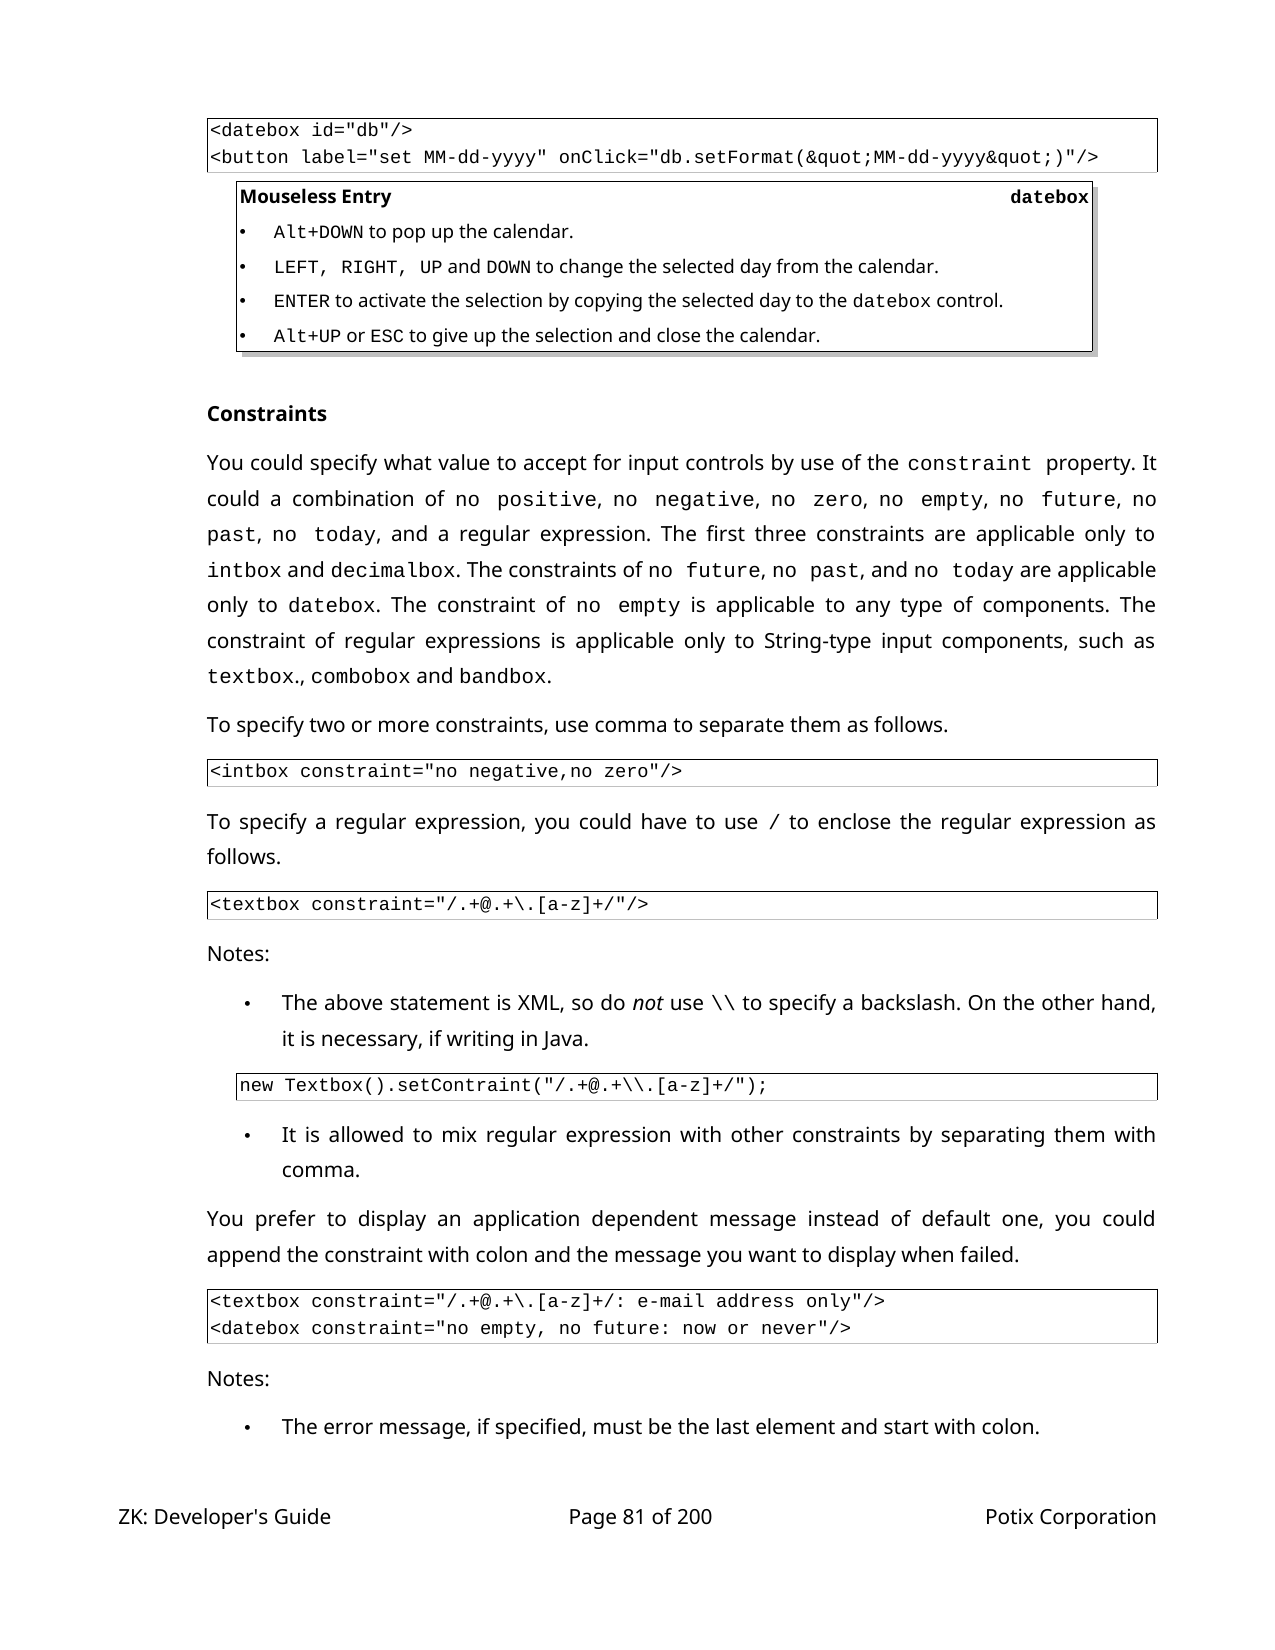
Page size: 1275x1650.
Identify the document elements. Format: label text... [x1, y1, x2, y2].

list ENTER to activate the selection by copying the selected day to the datebox control. [237, 284, 1092, 313]
text new Textbox().setContraint("/.+@.+\\.[a-z]+/"); [237, 1074, 1157, 1100]
text You prefer to display an application dependent message instead of default one, you could append the constraint with colon and the message you want to display when failed. [207, 1204, 1157, 1268]
text <textbox constraint="/.+@.+\.[a-z]+/: e-mail address only"/> [208, 1290, 1157, 1313]
text <textbox constraint="/.+@.+\.[a-z]+/"/> [208, 892, 1157, 919]
list The above statement is XML, so do not use \\ to specify a backslash. On the other hand, it is necessary, if writing in Java. [244, 988, 1157, 1052]
text To specify two or more constraints, use comma to separate them as follows. [207, 710, 1157, 738]
list The error message, if specified, must be the last element and start with colon. [244, 1412, 1157, 1441]
list LEFT, RIGHT, UP and DOWN to change the selected day from the calendar. [237, 250, 1092, 279]
text Notes: [207, 939, 1157, 967]
list Alt+UP or ESC to give up the selection and close the calendar. [237, 319, 1092, 351]
text To specify a regular expression, you could have to use / to enclose the regular expression as follows. [207, 807, 1157, 871]
text <datebox constraint="no empty, no future: now or never"/> [208, 1316, 1157, 1343]
text Mouseless Entry datebox [237, 182, 1092, 209]
text <datebox id="db"/> <button label="set MM-dd-yyyy" onClick="db.setFormat(&quot;MM-dd-yyyy&quot;)"/> [208, 119, 1157, 172]
text You could specify what value to accept for input controls by use of the constraint property. It could a combination of no positive, no negative, no zero, no empty, no future, no past, no today, and a regular expression. The first three constraints are applicable only to intbox and decimalbox. The constraints of no future, no past, and no today are applicable only to datebox. The constraint of no empty is applicable to any type of components. The constraint of regular expressions is applicable only to String-type input components, such as textbox., combobox and bandbox. [207, 448, 1157, 689]
list It is allowed to mix regular expression with other constraints by separating them with comma. [244, 1120, 1157, 1184]
subtitle Constraints [207, 399, 1157, 428]
text Notes: [207, 1364, 1157, 1392]
text <intbox constraint="no negative,no zero"/> [208, 760, 1157, 786]
list Alt+DOWN to pop up the calendar. [237, 215, 1092, 244]
